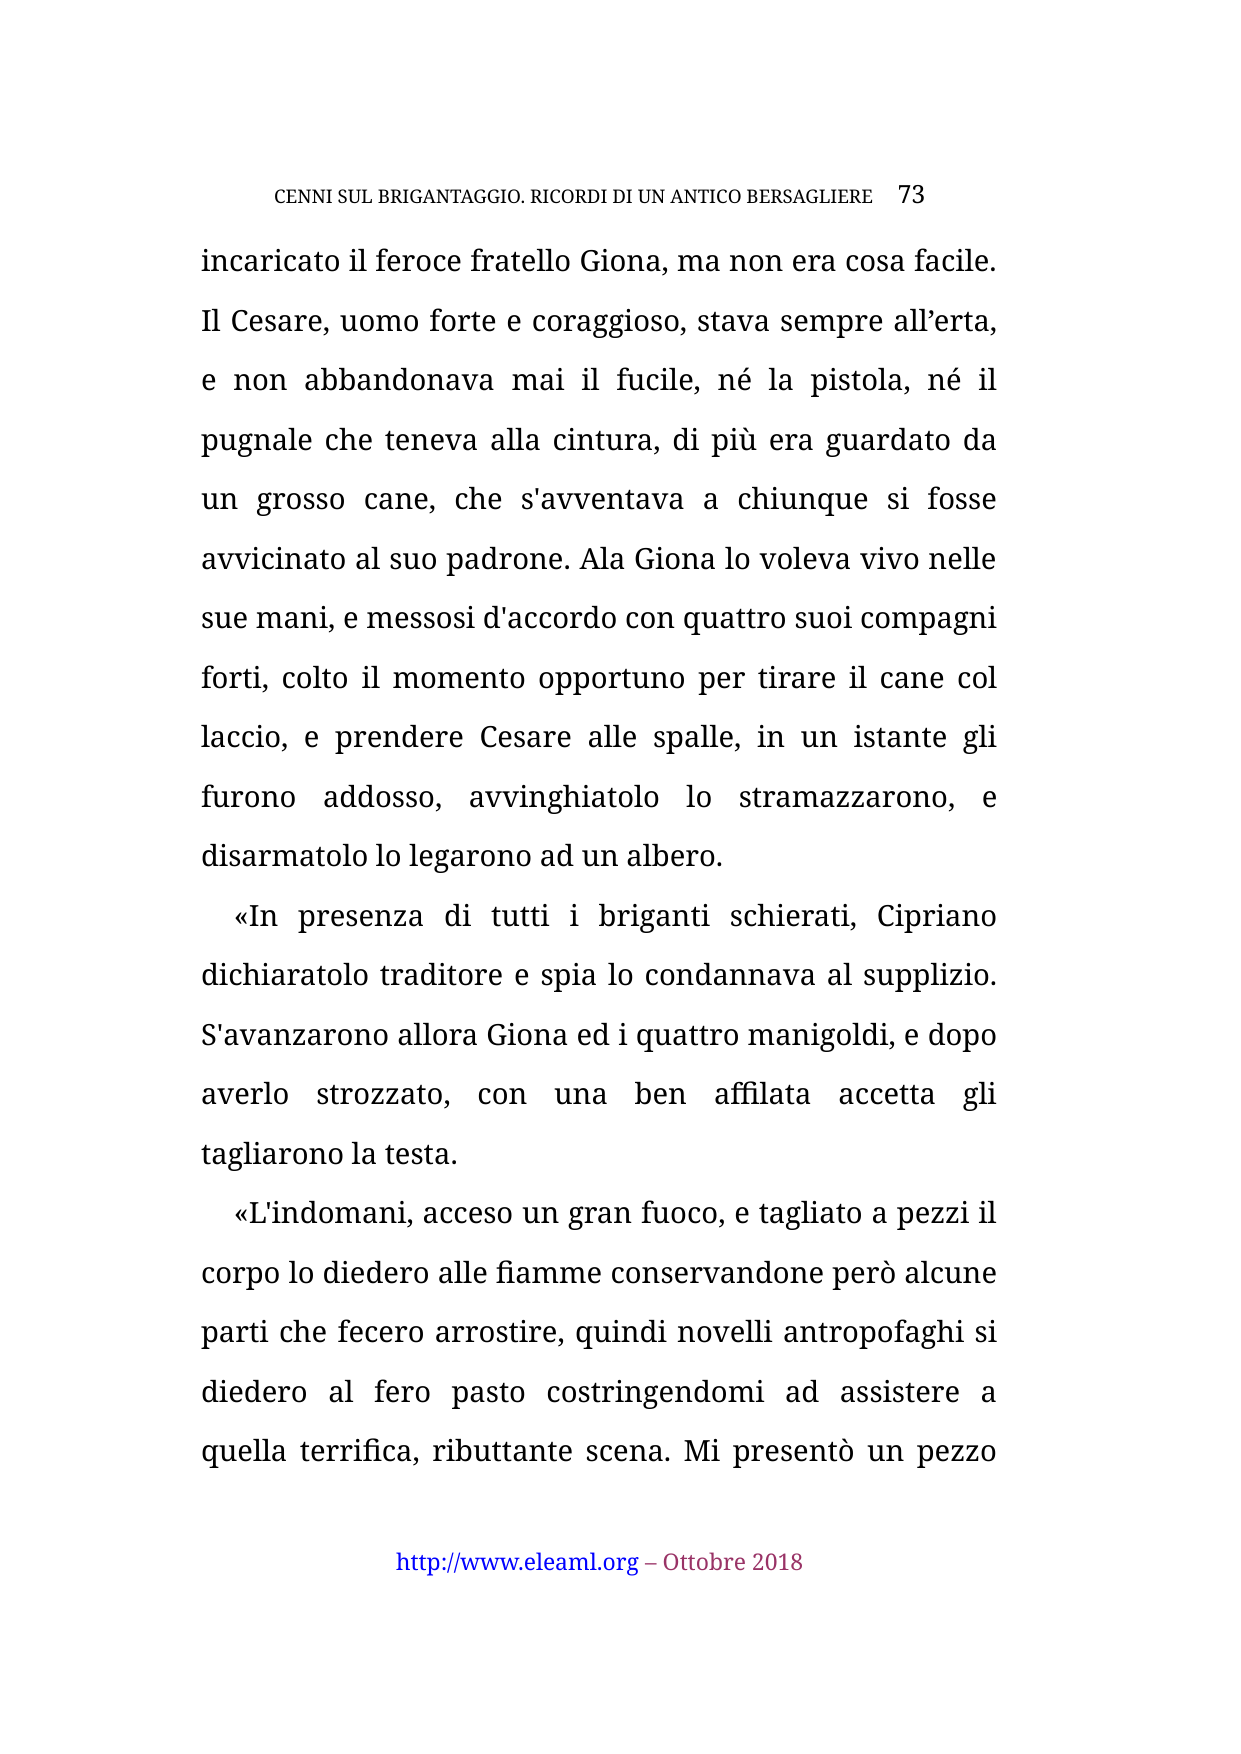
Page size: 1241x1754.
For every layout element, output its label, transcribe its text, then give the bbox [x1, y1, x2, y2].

text «In presenza di tutti i briganti schierati, Cipriano dichiaratolo traditore e spia lo condannava al supplizio. S'avanzarono allora Giona ed i quattro manigoldi, e dopo averlo strozzato, con una ben affilata accetta gli tagliarono la testa. [201, 895, 998, 1173]
text incaricato il feroce fratello Giona, ma non era cosa facile. Il Cesare, uomo forte e coraggioso, stava sempre all’erta, e non abbandonava mai il fucile, né la pistola, né il pugnale che teneva alla cintura, di più era guardato da un grosso cane, che s'avventava a chiunque si fosse avvicinato al suo padrone. Ala Giona lo voleva vivo nelle sue mani, e messosi d'accordo con quattro suoi compagni forti, colto il momento opportuno per tirare il cane col laccio, e prendere Cesare alle spalle, in un istante gli furono addosso, avvinghiatolo lo stramazzarono, e disarmatolo lo legarono ad un albero. [201, 241, 998, 875]
text «L'indomani, acceso un gran fuoco, e tagliato a pezzi il corpo lo diedero alle fiamme conservandone però alcune parti che fecero arrostire, quindi novelli antropofaghi si diedero al fero pasto costringendomi ad assistere a quella terrifica, ributtante scena. Mi presentò un pezzo [201, 1192, 998, 1470]
